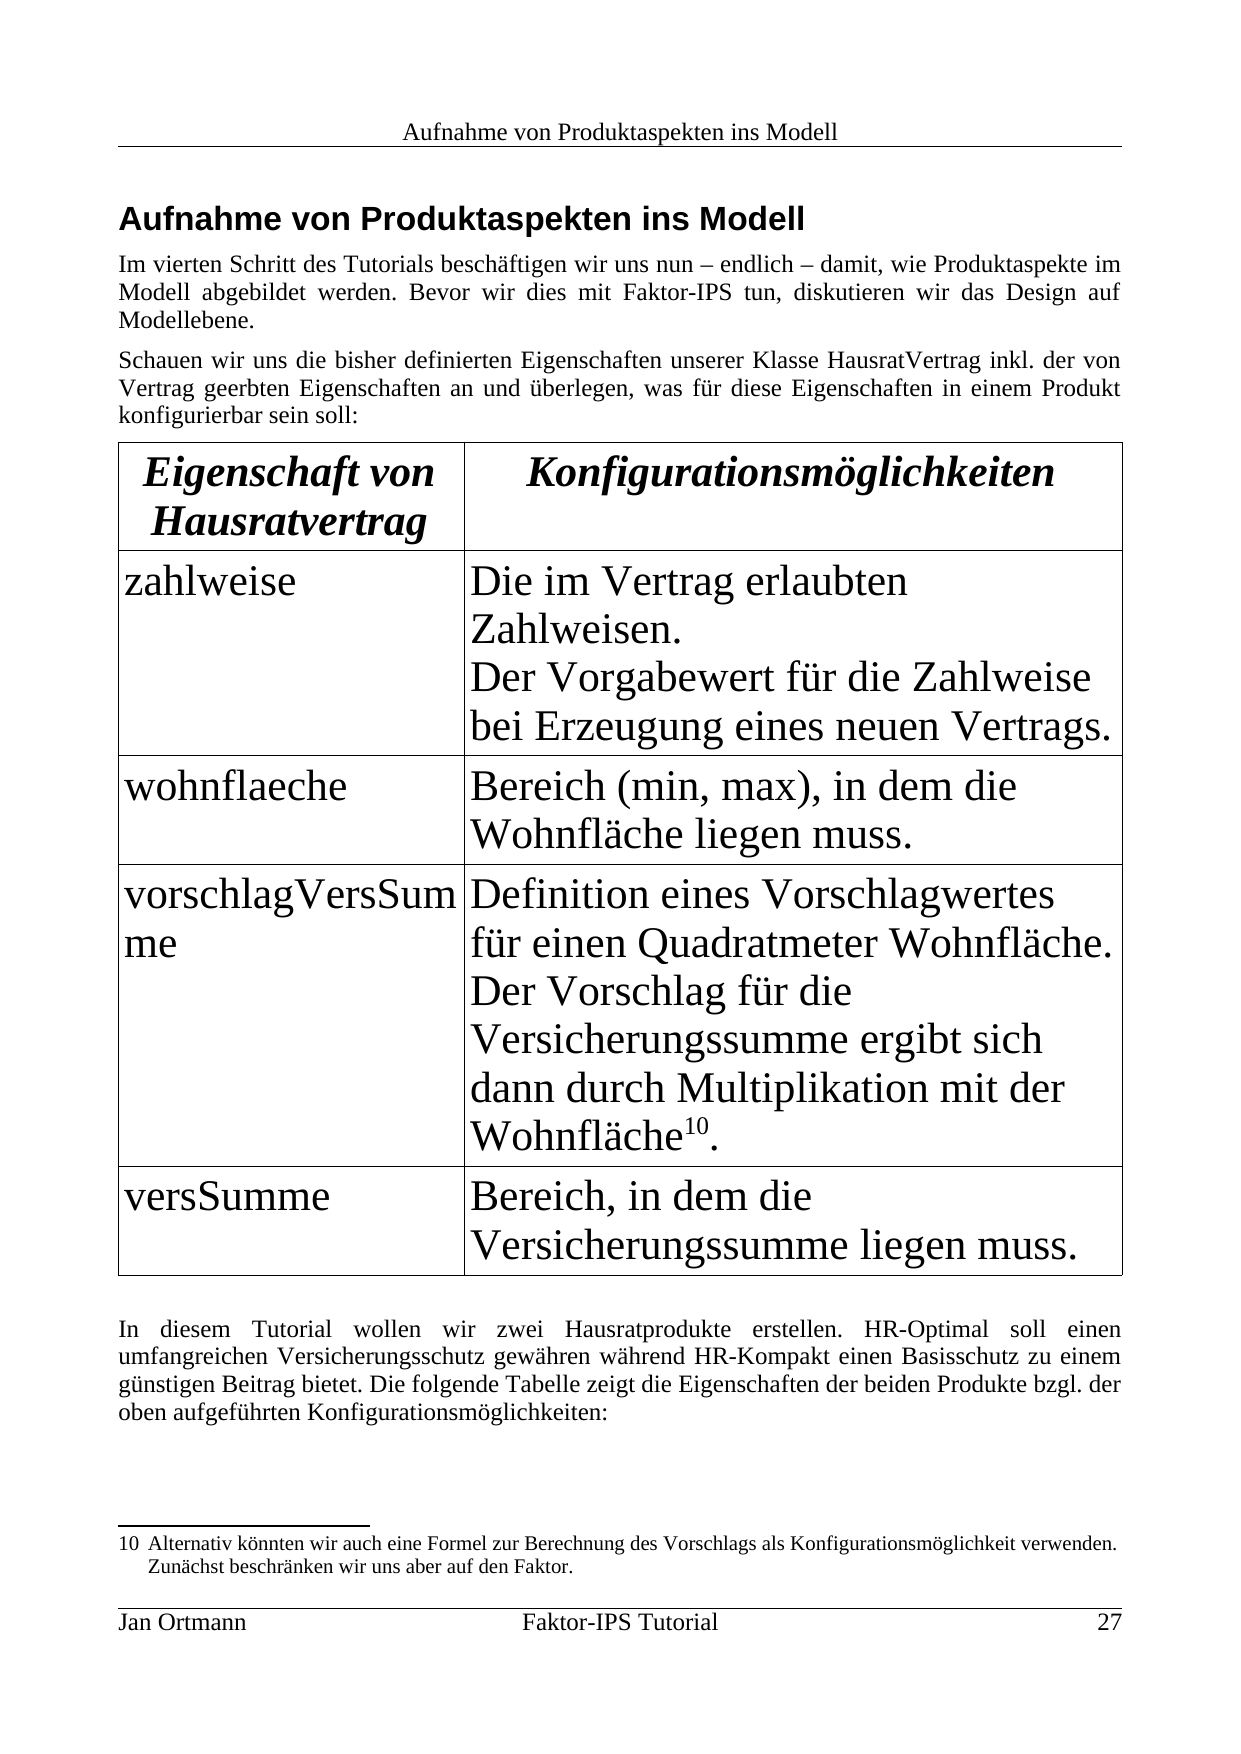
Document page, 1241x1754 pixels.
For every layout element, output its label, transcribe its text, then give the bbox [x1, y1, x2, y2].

table_header Eigenschaft von Hausratvertrag [119, 443, 464, 550]
table_cell Bereich, in dem die Versicherungssumme liegen muss. [465, 1167, 1122, 1274]
table_cell Die im Vertrag erlaubten Zahlweisen. Der Vorgabewert für die Zahlweise bei Erzeugung eines neuen Vertrags. [465, 551, 1122, 755]
table_cell versSumme [119, 1167, 464, 1274]
table_cell Definition eines Vorschlagwertes für einen Quadratmeter Wohnfläche. Der Vorschlag für die Versicherungssumme ergibt sich dann durch Multiplikation mit der Wohnfläche. [465, 865, 1122, 1166]
table_cell vorschlagVersSumme [119, 865, 464, 1166]
text Im vierten Schritt des Tutorials beschäftigen wir uns nun – endlich – damit, wie Produktaspekte im Modell abgebildet werden. Bevor wir dies mit Faktor-IPS tun, diskutieren wir das Design auf Modellebene. [118, 250, 1122, 333]
table_header Konfigurationsmöglichkeiten [465, 443, 1122, 550]
table_cell zahlweise [119, 551, 464, 755]
text Schauen wir uns die bisher definierten Eigenschaften unserer Klasse HausratVertrag inkl. der von Vertrag geerbten Eigenschaften an und überlegen, was für diese Eigenschaften in einem Produkt konfigurierbar sein soll: [118, 346, 1122, 429]
subtitle Aufnahme von Produktaspekten ins Modell [118, 200, 1122, 238]
table_cell Bereich (min, max), in dem die Wohnfläche liegen muss. [465, 756, 1122, 864]
table_cell wohnflaeche [119, 756, 464, 864]
text In diesem Tutorial wollen wir zwei Hausratprodukte erstellen. HR-Optimal soll einen umfangreichen Versicherungsschutz gewähren während HR-Kompakt einen Basisschutz zu einem günstigen Beitrag bietet. Die folgende Tabelle zeigt die Eigenschaften der beiden Produkte bzgl. der oben aufgeführten Konfigurationsmöglichkeiten: [118, 1315, 1122, 1426]
